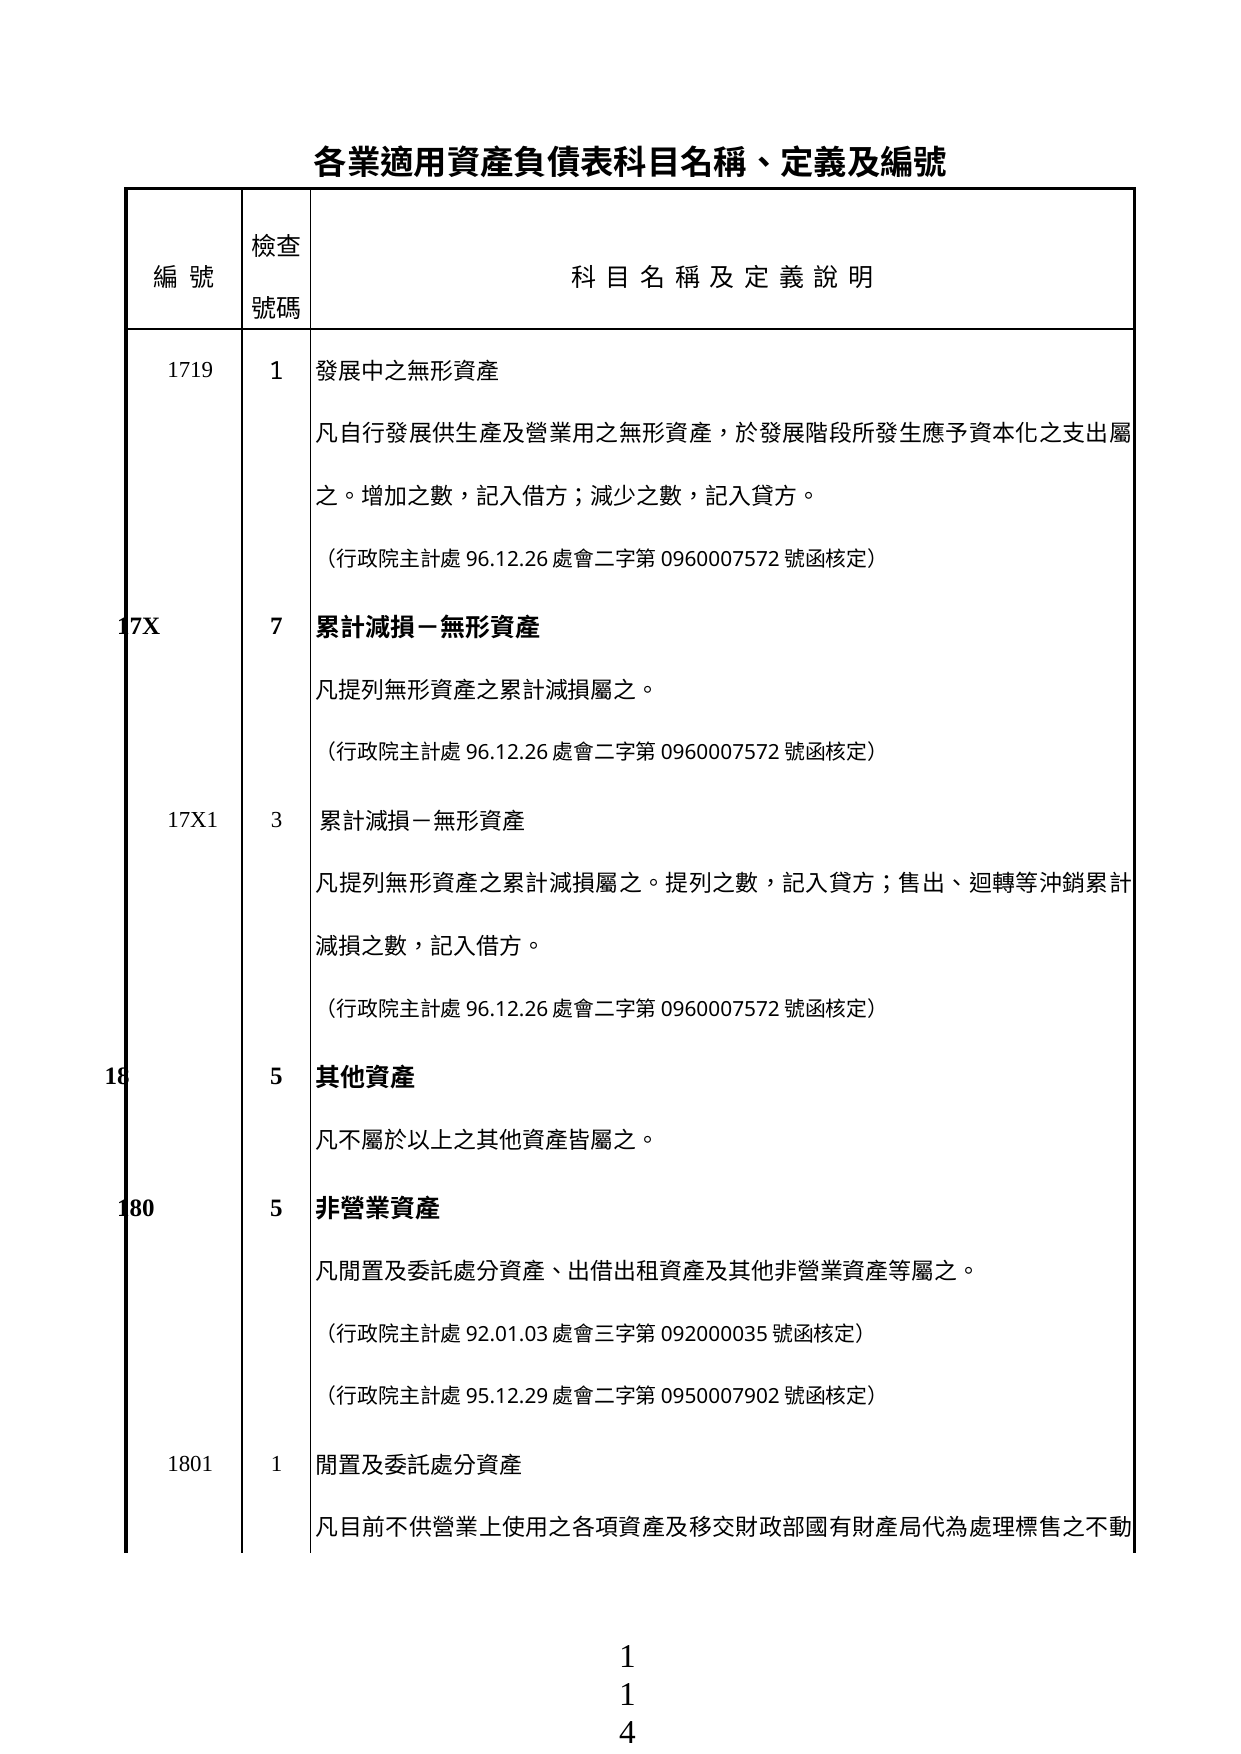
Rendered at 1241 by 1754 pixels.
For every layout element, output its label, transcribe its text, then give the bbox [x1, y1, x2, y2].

table_cell 1801 [128, 1422, 241, 1553]
table_cell 17X [128, 584, 241, 778]
table_cell 1 [243, 1422, 310, 1553]
table_cell 17X1 [128, 778, 241, 1034]
table_cell 1719 [128, 330, 241, 584]
table_cell 1 [243, 330, 310, 584]
table_cell 閒置及委託處分資產 凡目前不供營業上使用之各項資產及移交財政部國有財產局代為處理標售之不動 [311, 1422, 1133, 1553]
table_cell [106, 1034, 124, 1165]
table_cell 累計減損－無形資產 凡提列無形資產之累計減損屬之。 （行政院主計處96.12.26處會二字第0960007572號函核定） [311, 584, 1133, 778]
table_cell 科 目 名 稱 及 定 義 說 明 [311, 190, 1133, 328]
table_cell 發展中之無形資產 凡自行發展供生產及營業用之無形資產，於發展階段所發生應予資本化之支出屬之。增加之數，記入借方；減少之數，記入貸方。 （行政院主計處96.12.26處會二字第0960007572號函核定） [311, 330, 1133, 584]
table_cell 7 [243, 584, 310, 778]
table_cell 5 [243, 1034, 310, 1165]
table_cell 檢查號碼 [243, 190, 310, 328]
table_cell [106, 584, 124, 778]
table_cell [106, 778, 124, 1034]
table_cell 其他資產 凡不屬於以上之其他資產皆屬之。 [311, 1034, 1133, 1165]
table_cell 編 號 [128, 190, 241, 328]
table_header [106, 112, 126, 187]
table_cell [106, 1422, 124, 1553]
table_cell [106, 1165, 124, 1422]
table_header 各業適用資產負債表科目名稱、定義及編號 [126, 112, 1134, 187]
table_cell 累計減損－無形資產 凡提列無形資產之累計減損屬之。提列之數，記入貸方；售出、迴轉等沖銷累計減損之數，記入借方。 （行政院主計處96.12.26處會二字第0960007572號函核定） [311, 778, 1133, 1034]
table_cell [106, 187, 124, 328]
table_cell [106, 328, 124, 584]
table_cell 3 [243, 778, 310, 1034]
table_cell 180 [128, 1165, 241, 1422]
table_cell 18 [128, 1034, 241, 1165]
table_cell 非營業資產 凡閒置及委託處分資產、出借出租資產及其他非營業資產等屬之。 （行政院主計處92.01.03處會三字第092000035號函核定） （行政院主計處95.12.29處會二字第0950007902號函核定） [311, 1165, 1133, 1422]
table_cell 5 [243, 1165, 310, 1422]
